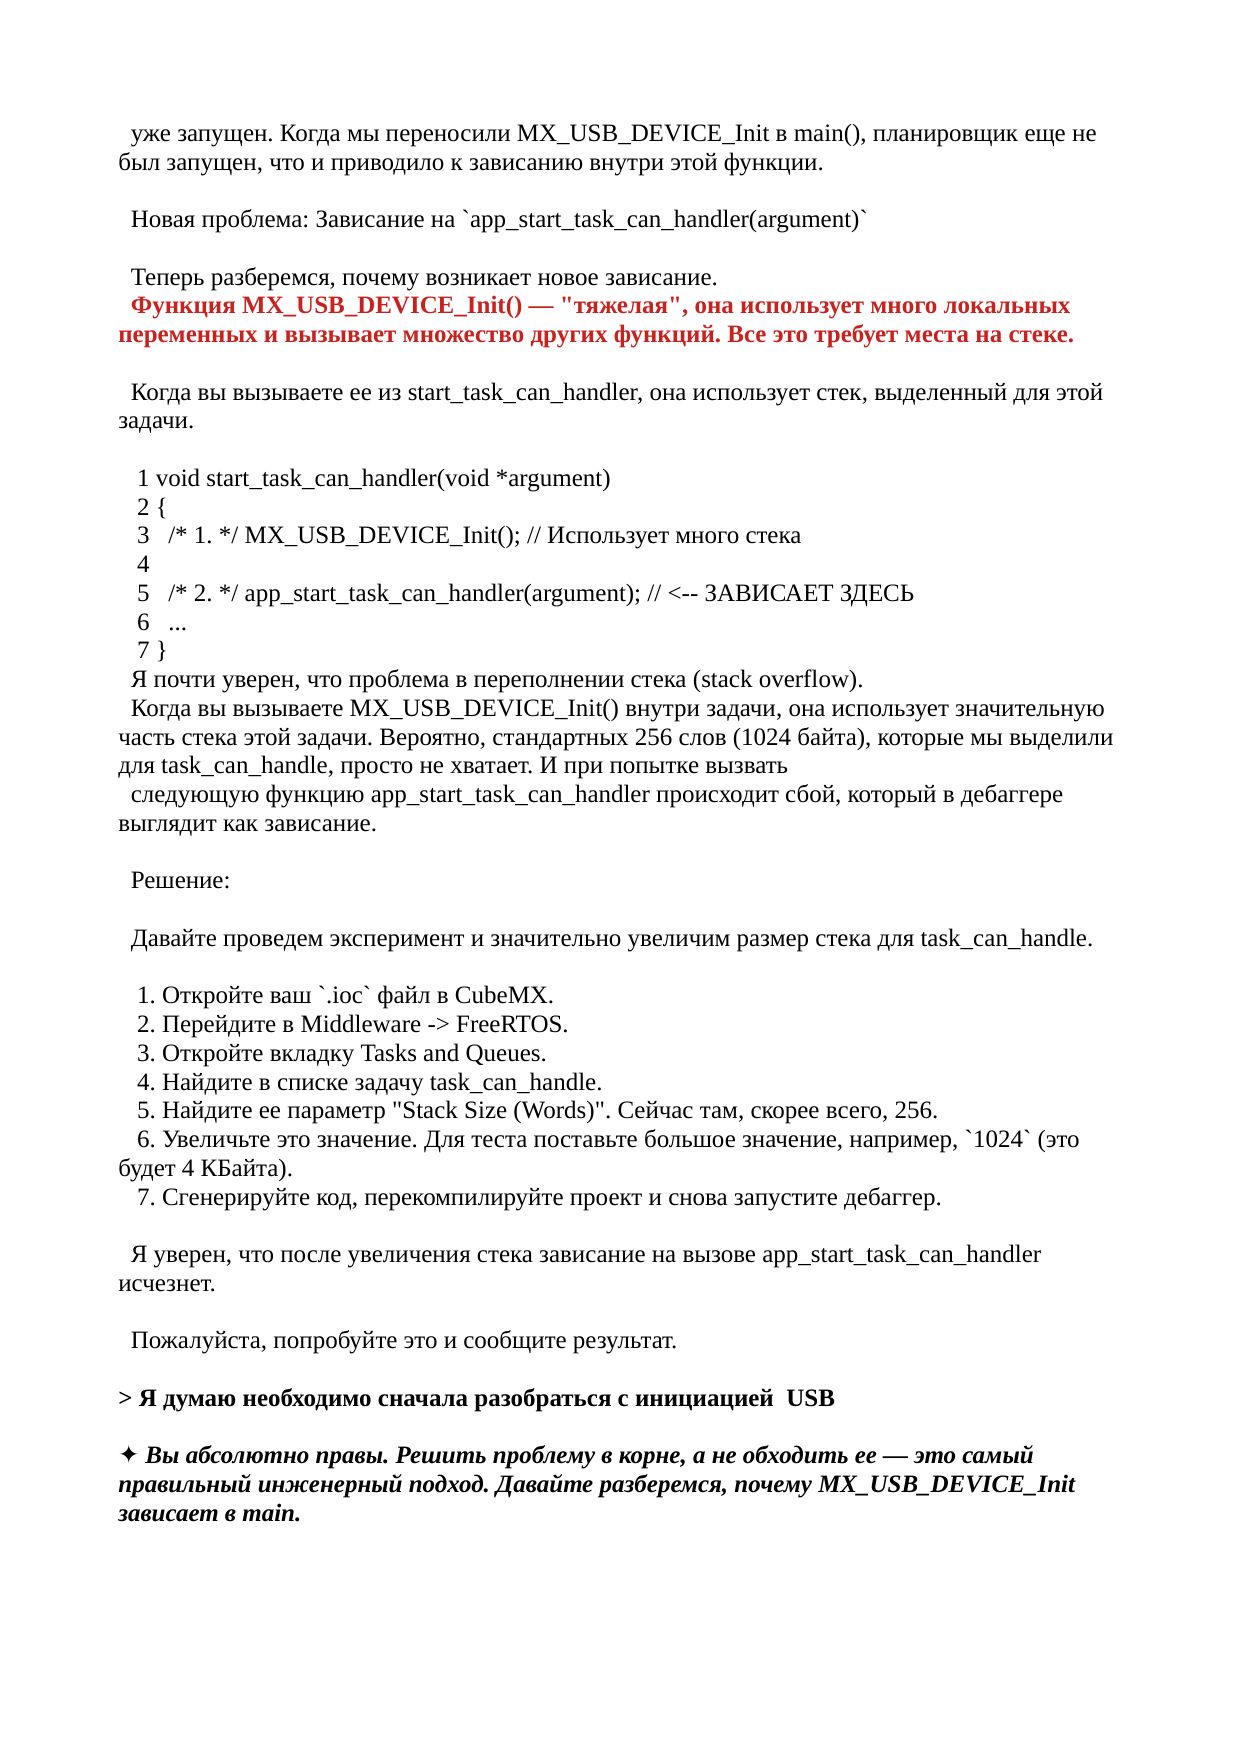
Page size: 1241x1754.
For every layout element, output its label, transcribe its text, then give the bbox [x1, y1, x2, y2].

text 6. Увеличьте это значение. Для теста поставьте большое значение, например, `1024` (это будет 4 КБайта). [118, 1124, 1122, 1182]
text Решение: [118, 866, 1122, 894]
text 1. Откройте ваш `.ioc` файл в CubeMX. [118, 981, 1122, 1009]
text ✦ Вы абсолютно правы. Решить проблему в корне, а не обходить ее — это самый правильный инженерный подход. Давайте разберемся, почему MX_USB_DEVICE_Init зависает в main. [118, 1441, 1122, 1527]
text 4 [118, 549, 1122, 578]
text 2. Перейдите в Middleware -> FreeRTOS. [118, 1009, 1122, 1038]
text 7 } [118, 636, 1122, 664]
text 4. Найдите в списке задачу task_can_handle. [118, 1067, 1122, 1096]
text Новая проблема: Зависание на `app_start_task_can_handler(argument)` [118, 204, 1122, 233]
text 1 void start_task_can_handler(void *argument) [118, 463, 1122, 492]
text Когда вы вызываете ее из start_task_can_handler, она использует стек, выделенный для этой задачи. [118, 377, 1122, 434]
text 3. Откройте вкладку Tasks and Queues. [118, 1038, 1122, 1067]
text следующую функцию app_start_task_can_handler происходит сбой, который в дебаггере выглядит как зависание. [118, 779, 1122, 837]
text уже запущен. Когда мы переносили MX_USB_DEVICE_Init в main(), планировщик еще не был запущен, что и приводило к зависанию внутри этой функции. [118, 118, 1122, 176]
text Теперь разберемся, почему возникает новое зависание. [118, 262, 1122, 291]
text Когда вы вызываете MX_USB_DEVICE_Init() внутри задачи, она использует значительную часть стека этой задачи. Вероятно, стандартных 256 слов (1024 байта), которые мы выделили для task_can_handle, просто не хватает. И при попытке вызвать [118, 693, 1122, 779]
text Пожалуйста, попробуйте это и сообщите результат. [118, 1326, 1122, 1354]
text 2 { [118, 492, 1122, 521]
text 6 ... [118, 607, 1122, 636]
text 5. Найдите ее параметр "Stack Size (Words)". Сейчас там, скорее всего, 256. [118, 1096, 1122, 1124]
text 5 /* 2. */ app_start_task_can_handler(argument); // <-- ЗАВИСАЕТ ЗДЕСЬ [118, 578, 1122, 607]
text Функция MX_USB_DEVICE_Init() — "тяжелая", она использует много локальных переменных и вызывает множество других функций. Все это требует места на стеке. [118, 291, 1122, 348]
text > Я думаю необходимо сначала разобраться с инициацией USB [118, 1383, 1122, 1412]
text 3 /* 1. */ MX_USB_DEVICE_Init(); // Использует много стека [118, 521, 1122, 549]
text Я почти уверен, что проблема в переполнении стека (stack overflow). [118, 664, 1122, 693]
text Я уверен, что после увеличения стека зависание на вызове app_start_task_can_handler исчезнет. [118, 1239, 1122, 1297]
text 7. Сгенерируйте код, перекомпилируйте проект и снова запустите дебаггер. [118, 1182, 1122, 1211]
text Давайте проведем эксперимент и значительно увеличим размер стека для task_can_handle. [118, 923, 1122, 952]
